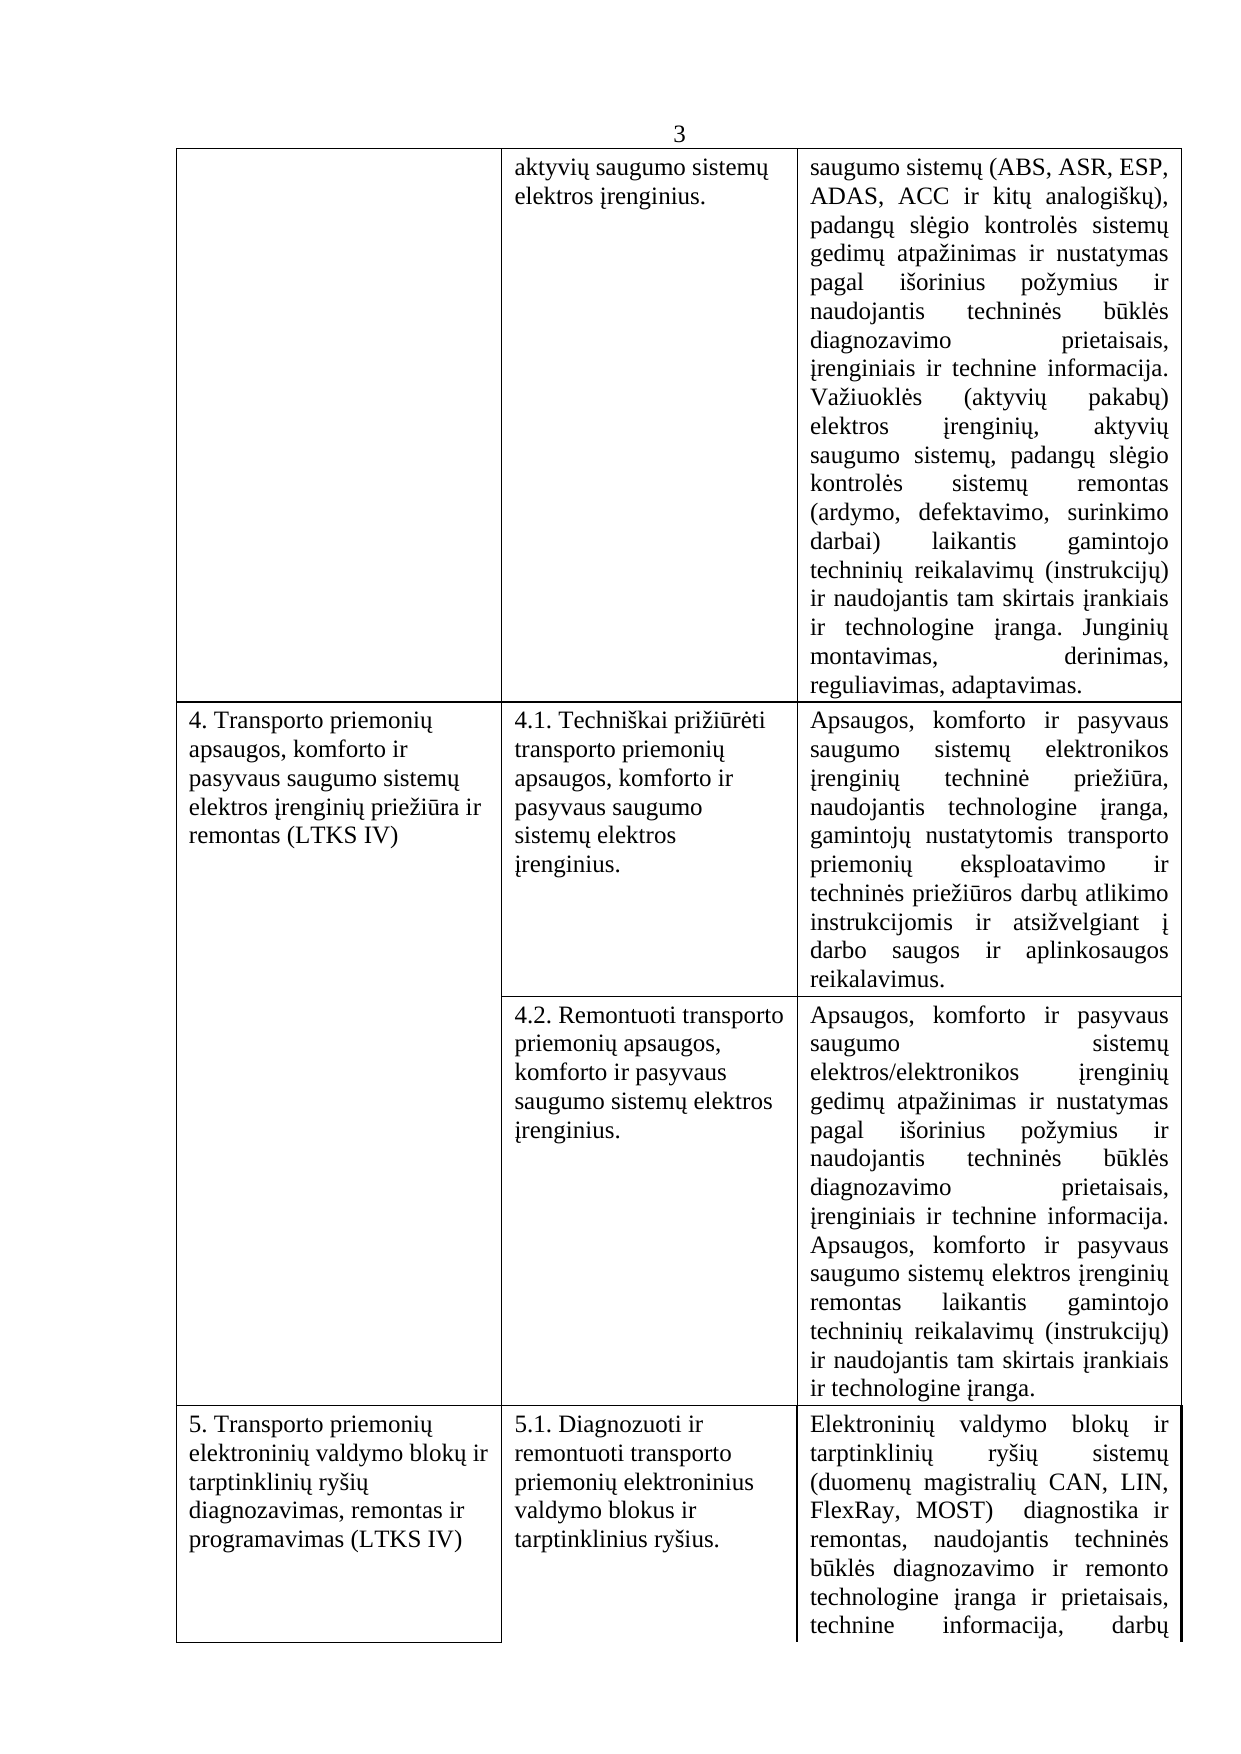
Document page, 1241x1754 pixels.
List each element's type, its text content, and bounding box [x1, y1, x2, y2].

table_cell 5. Transporto priemonių elektroninių valdymo blokų ir tarptinklinių ryšių diagnozavimas, remontas ir programavimas (LTKS IV) [177, 1406, 501, 1642]
table_cell aktyvių saugumo sistemų elektros įrenginius. [502, 149, 797, 701]
table_cell saugumo sistemų (ABS, ASR, ESP, ADAS, ACC ir kitų analogiškų), padangų slėgio kontrolės sistemų gedimų atpažinimas ir nustatymas pagal išorinius požymius ir naudojantis techninės būklės diagnozavimo prietaisais, įrenginiais ir technine informacija. Važiuoklės (aktyvių pakabų) elektros įrenginių, aktyvių saugumo sistemų, padangų slėgio kontrolės sistemų remontas (ardymo, defektavimo, surinkimo darbai) laikantis gamintojo techninių reikalavimų (instrukcijų) ir naudojantis tam skirtais įrankiais ir technologine įranga. Junginių montavimas, derinimas, reguliavimas, adaptavimas. [798, 149, 1181, 701]
table_cell Apsaugos, komforto ir pasyvaus saugumo sistemų elektronikos įrenginių techninė priežiūra, naudojantis technologine įranga, gamintojų nustatytomis transporto priemonių eksploatavimo ir techninės priežiūros darbų atlikimo instrukcijomis ir atsižvelgiant į darbo saugos ir aplinkosaugos reikalavimus. [798, 703, 1181, 996]
table_cell 4.1. Techniškai prižiūrėti transporto priemonių apsaugos, komforto ir pasyvaus saugumo sistemų elektros įrenginius. [502, 703, 797, 996]
table_cell 4. Transporto priemonių apsaugos, komforto ir pasyvaus saugumo sistemų elektros įrenginių priežiūra ir remontas (LTKS IV) [177, 703, 501, 1405]
table_cell 5.1. Diagnozuoti ir remontuoti transporto priemonių elektroninius valdymo blokus ir tarptinklinius ryšius. [502, 1406, 796, 1642]
table_cell [177, 149, 501, 701]
table_cell Apsaugos, komforto ir pasyvaus saugumo sistemų elektros/elektronikos įrenginių gedimų atpažinimas ir nustatymas pagal išorinius požymius ir naudojantis techninės būklės diagnozavimo prietaisais, įrenginiais ir technine informacija. Apsaugos, komforto ir pasyvaus saugumo sistemų elektros įrenginių remontas laikantis gamintojo techninių reikalavimų (instrukcijų) ir naudojantis tam skirtais įrankiais ir technologine įranga. [798, 997, 1181, 1405]
table_cell 4.2. Remontuoti transporto priemonių apsaugos, komforto ir pasyvaus saugumo sistemų elektros įrenginius. [502, 997, 797, 1405]
table_cell Elektroninių valdymo blokų ir tarptinklinių ryšių sistemų (duomenų magistralių CAN, LIN, FlexRay, MOST) diagnostika ir remontas, naudojantis techninės būklės diagnozavimo ir remonto technologine įranga ir prietaisais, technine informacija, darbų [798, 1406, 1180, 1642]
